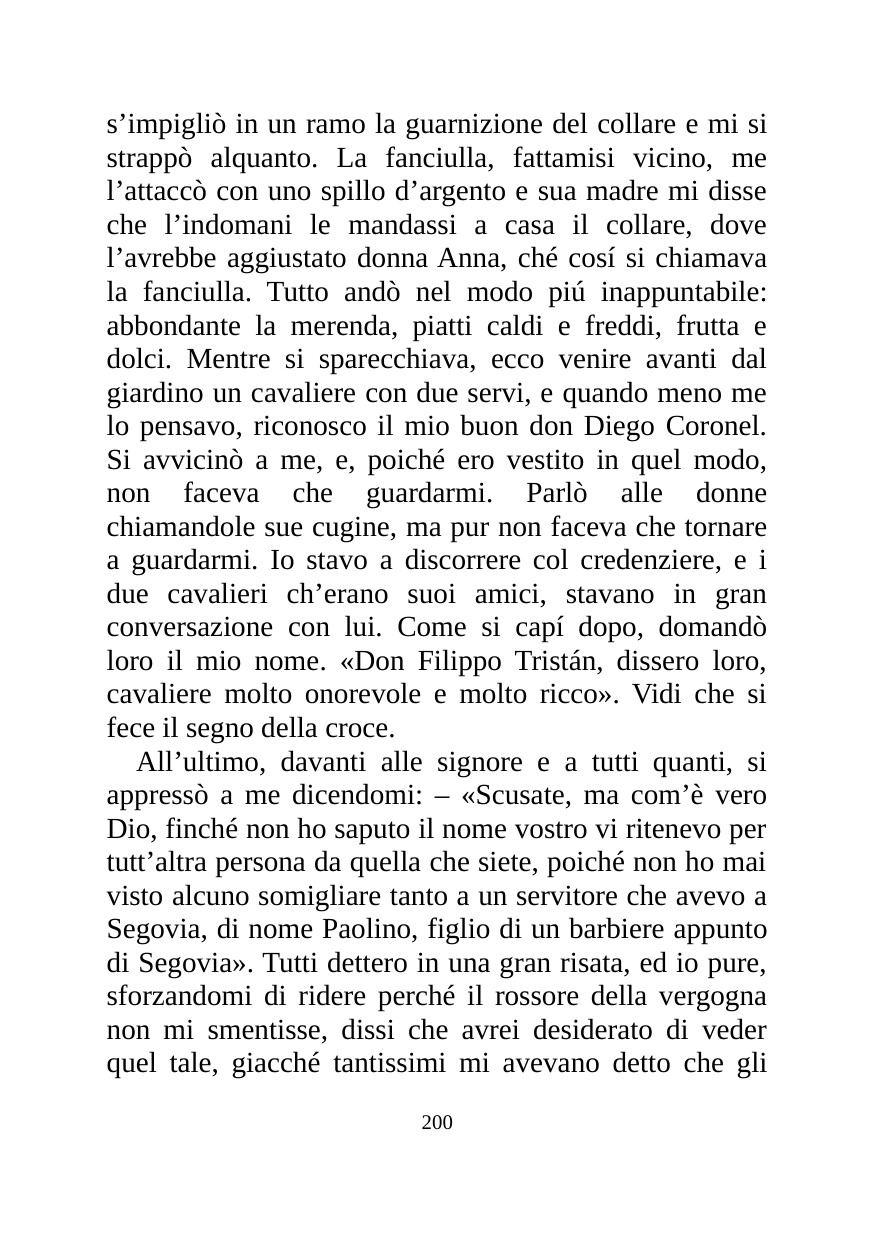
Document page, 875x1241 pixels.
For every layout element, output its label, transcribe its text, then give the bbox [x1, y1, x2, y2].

text s’impigliò in un ramo la guarnizione del collare e mi si strappò alquanto. La fanciulla, fattamisi vicino, me l’attaccò con uno spillo d’argento e sua madre mi disse che l’indomani le mandassi a casa il collare, dove l’avrebbe aggiustato donna Anna, ché cosí si chiamava la fanciulla. Tutto andò nel modo piú inappuntabile: abbondante la merenda, piatti caldi e freddi, frutta e dolci. Mentre si sparecchiava, ecco venire avanti dal giardino un cavaliere con due servi, e quando meno me lo pensavo, riconosco il mio buon don Diego Coronel. Si avvicinò a me, e, poiché ero vestito in quel modo, non faceva che guardarmi. Parlò alle donne chiamandole sue cugine, ma pur non faceva che tornare a guardarmi. Io stavo a discorrere col credenziere, e i due cavalieri ch’erano suoi amici, stavano in gran conversazione con lui. Come si capí dopo, domandò loro il mio nome. «Don Filippo Tristán, dissero loro, cavaliere molto onorevole e molto ricco». Vidi che si fece il segno della croce. [106, 106, 768, 744]
text All’ultimo, davanti alle signore e a tutti quanti, si appressò a me dicendomi: – «Scusate, ma com’è vero Dio, finché non ho saputo il nome vostro vi ritenevo per tutt’altra persona da quella che siete, poiché non ho mai visto alcuno somigliare tanto a un servitore che avevo a Segovia, di nome Paolino, figlio di un barbiere appunto di Segovia». Tutti dettero in una gran risata, ed io pure, sforzandomi di ridere perché il rossore della vergogna non mi smentisse, dissi che avrei desiderato di veder quel tale, giacché tantissimi mi avevano detto che gli [106, 744, 768, 1079]
